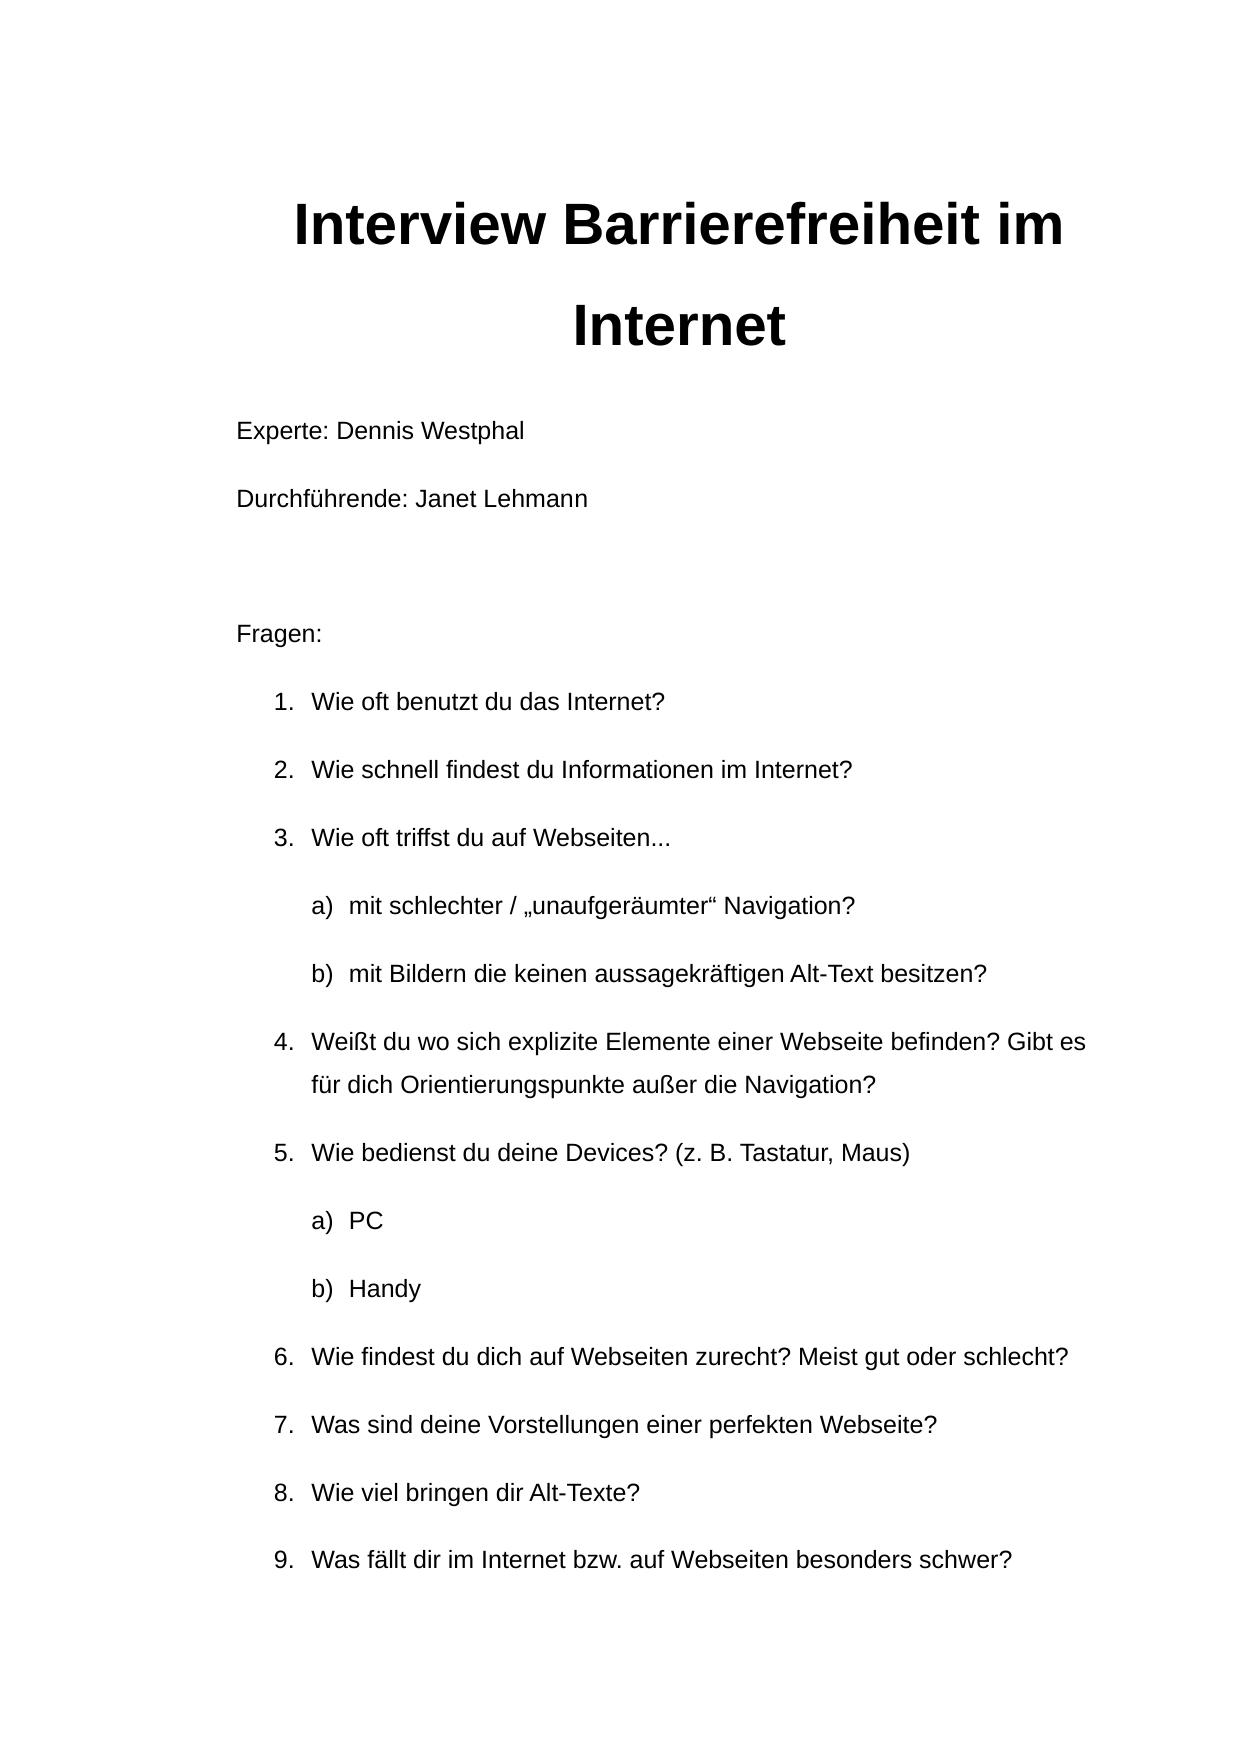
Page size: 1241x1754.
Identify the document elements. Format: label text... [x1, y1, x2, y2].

list mit Bildern die keinen aussagekräftigen Alt-Text besitzen? [311, 959, 1122, 988]
list Handy [311, 1274, 1122, 1302]
list Wie oft triffst du auf Webseiten... [274, 823, 1122, 852]
list Was fällt dir im Internet bzw. auf Webseiten besonders schwer? [274, 1545, 1122, 1574]
list Wie bedienst du deine Devices? (z. B. Tastatur, Maus) [274, 1138, 1122, 1167]
list Was sind deine Vorstellungen einer perfekten Webseite? [274, 1409, 1122, 1438]
list mit schlechter / „unaufgeräumter“ Navigation? [311, 891, 1122, 920]
text Fragen: [236, 619, 1122, 648]
list Wie findest du dich auf Webseiten zurecht? Meist gut oder schlecht? [274, 1342, 1122, 1370]
title Interview Barrierefreiheit im Internet [236, 189, 1122, 357]
text Durchführende: Janet Lehmann [236, 483, 1122, 512]
list PC [311, 1206, 1122, 1234]
list Weißt du wo sich explizite Elemente einer Webseite befinden? Gibt es für dich Orientierungspunkte außer die Navigation? [274, 1027, 1122, 1099]
text Experte: Dennis Westphal [236, 416, 1122, 444]
list Wie viel bringen dir Alt-Texte? [274, 1477, 1122, 1506]
list Wie schnell findest du Informationen im Internet? [274, 755, 1122, 784]
list Wie oft benutzt du das Internet? [274, 687, 1122, 716]
